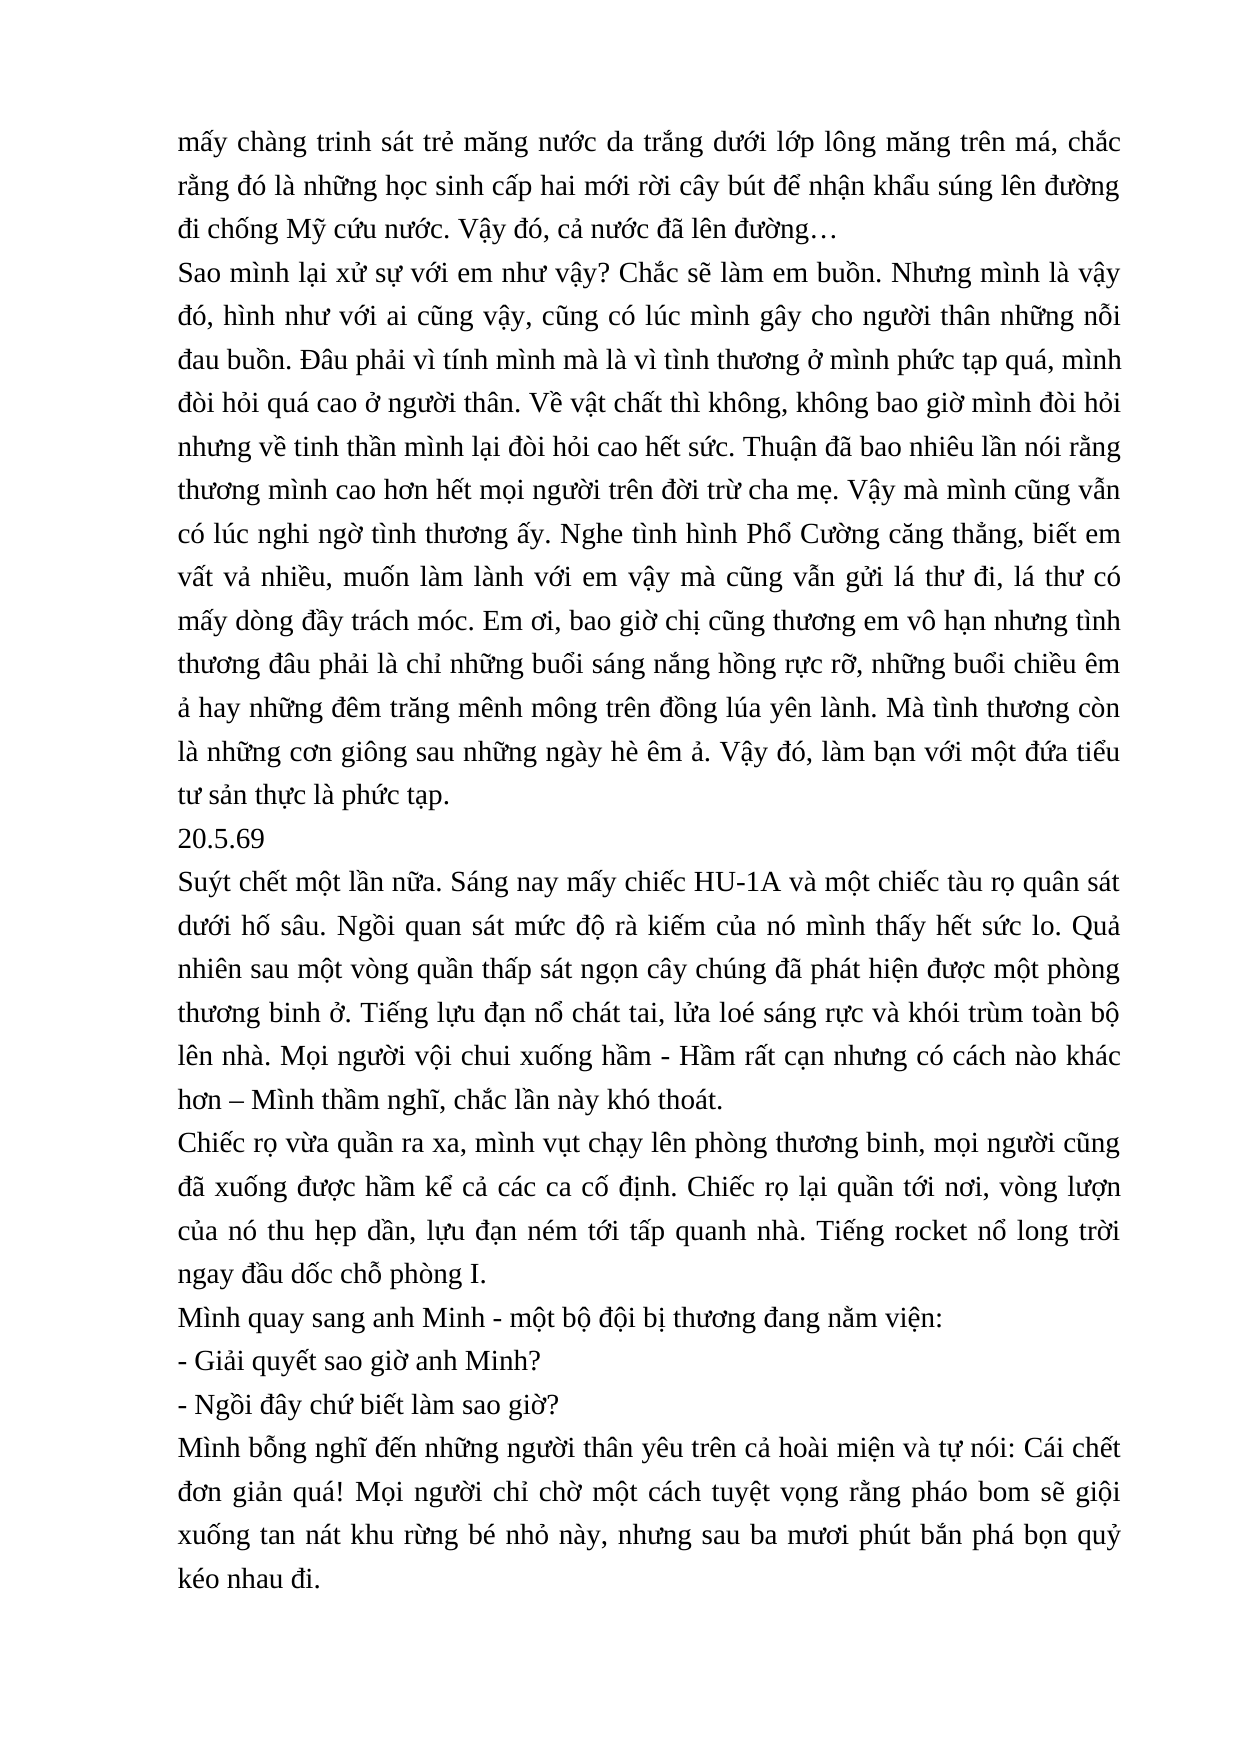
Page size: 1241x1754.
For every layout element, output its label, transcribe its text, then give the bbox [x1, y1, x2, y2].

text Suýt chết một lần nữa. Sáng nay mấy chiếc HU-1A và một chiếc tàu rọ quân sát dưới hố sâu. Ngồi quan sát mức độ rà kiếm của nó mình thấy hết sức lo. Quả nhiên sau một vòng quần thấp sát ngọn cây chúng đã phát hiện được một phòng thương binh ở. Tiếng lựu đạn nổ chát tai, lửa loé sáng rực và khói trùm toàn bộ lên nhà. Mọi người vội chui xuống hầm - Hầm rất cạn nhưng có cách nào khác hơn – Mình thầm nghĩ, chắc lần này khó thoát. [177, 864, 1122, 1116]
text Mình quay sang anh Minh - một bộ đội bị thương đang nằm viện: [177, 1300, 1122, 1333]
text Chiếc rọ vừa quần ra xa, mình vụt chạy lên phòng thương binh, mọi người cũng đã xuống được hầm kể cả các ca cố định. Chiếc rọ lại quần tới nơi, vòng lượn của nó thu hẹp dần, lựu đạn ném tới tấp quanh nhà. Tiếng rocket nổ long trời ngay đầu dốc chỗ phòng I. [177, 1126, 1122, 1290]
text Mình bỗng nghĩ đến những người thân yêu trên cả hoài miện và tự nói: Cái chết đơn giản quá! Mọi người chỉ chờ một cách tuyệt vọng rằng pháo bom sẽ giội xuống tan nát khu rừng bé nhỏ này, nhưng sau ba mươi phút bắn phá bọn quỷ kéo nhau đi. [177, 1430, 1122, 1594]
text - Giải quyết sao giờ anh Minh? [177, 1343, 1122, 1377]
text 20.5.69 [177, 821, 1122, 854]
text Sao mình lại xử sự với em như vậy? Chắc sẽ làm em buồn. Nhưng mình là vậy đó, hình như với ai cũng vậy, cũng có lúc mình gây cho người thân những nỗi đau buồn. Đâu phải vì tính mình mà là vì tình thương ở mình phức tạp quá, mình đòi hỏi quá cao ở người thân. Về vật chất thì không, không bao giờ mình đòi hỏi nhưng về tinh thần mình lại đòi hỏi cao hết sức. Thuận đã bao nhiêu lần nói rằng thương mình cao hơn hết mọi người trên đời trừ cha mẹ. Vậy mà mình cũng vẫn có lúc nghi ngờ tình thương ấy. Nghe tình hình Phổ Cường căng thẳng, biết em vất vả nhiều, muốn làm lành với em vậy mà cũng vẫn gửi lá thư đi, lá thư có mấy dòng đầy trách móc. Em ơi, bao giờ chị cũng thương em vô hạn nhưng tình thương đâu phải là chỉ những buổi sáng nắng hồng rực rỡ, những buổi chiều êm ả hay những đêm trăng mênh mông trên đồng lúa yên lành. Mà tình thương còn là những cơn giông sau những ngày hè êm ả. Vậy đó, làm bạn với một đứa tiểu tư sản thực là phức tạp. [177, 255, 1122, 811]
text - Ngồi đây chứ biết làm sao giờ? [177, 1387, 1122, 1420]
text mấy chàng trinh sát trẻ măng nước da trắng dưới lớp lông măng trên má, chắc rằng đó là những học sinh cấp hai mới rời cây bút để nhận khẩu súng lên đường đi chống Mỹ cứu nước. Vậy đó, cả nước đã lên đường… [177, 124, 1122, 245]
